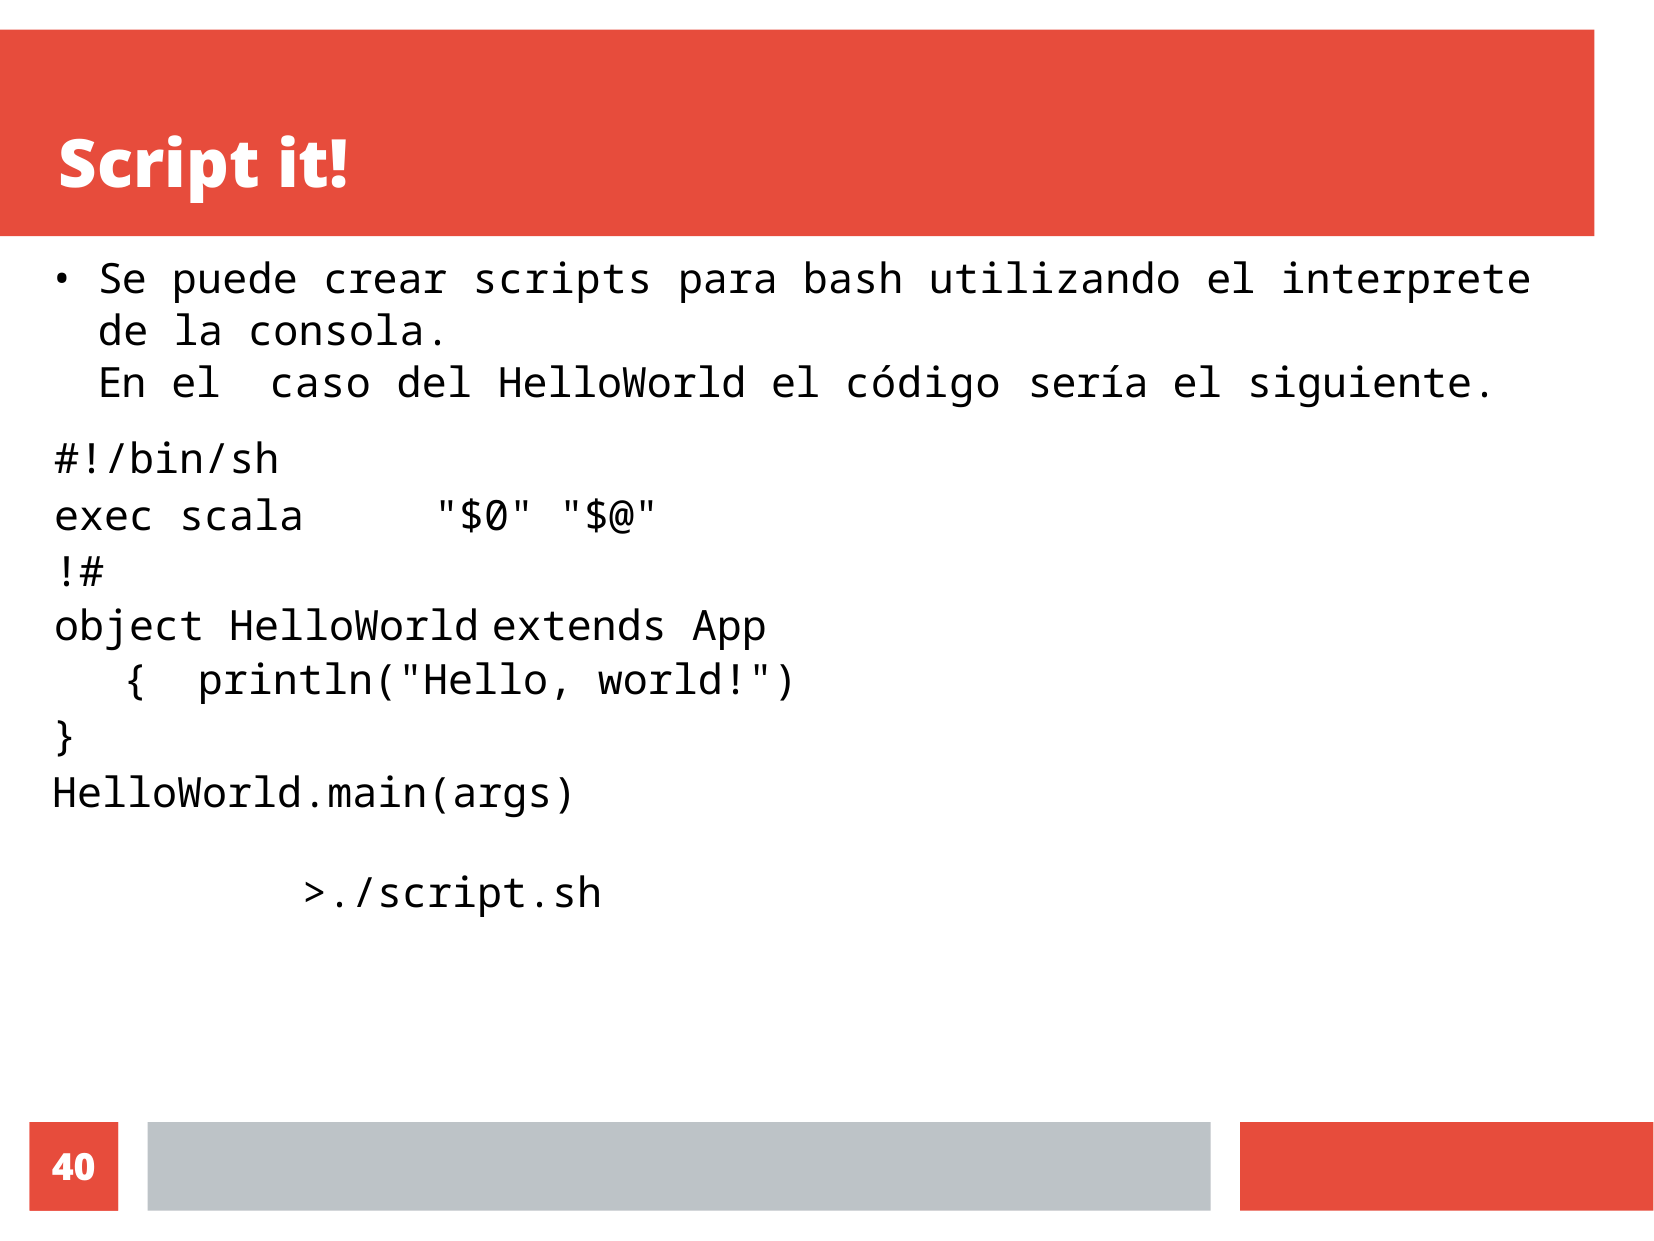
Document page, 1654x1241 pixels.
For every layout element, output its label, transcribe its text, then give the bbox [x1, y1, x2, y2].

title Script it! [59, 59, 1595, 207]
text_box Se puede crear scripts para bash utilizando el interprete de la consola. En el caso del HelloWorld el código sería el siguiente. #!/bin/sh exec scala "$0" "$@" !# object HelloWorld extends App { println("Hello, world!") } HelloWorld.main(args) >./script.sh [52, 250, 1654, 916]
